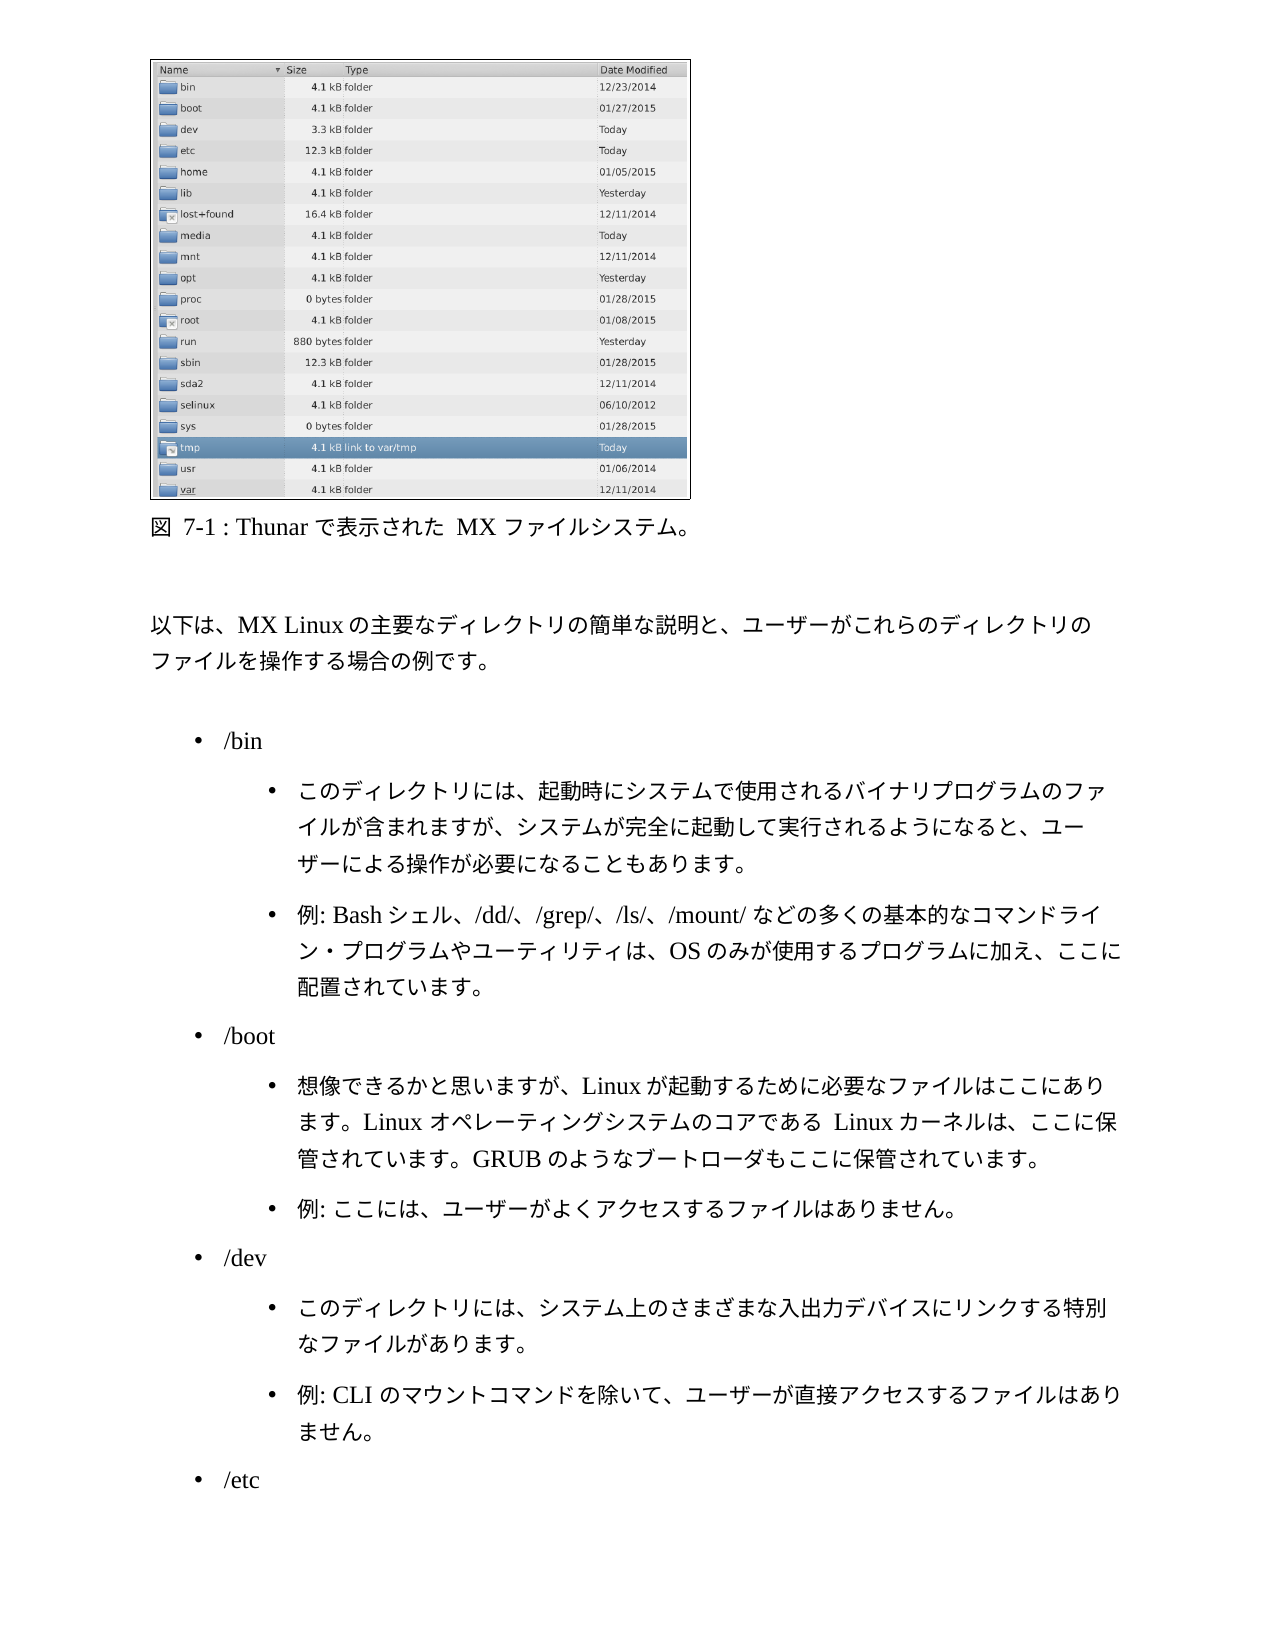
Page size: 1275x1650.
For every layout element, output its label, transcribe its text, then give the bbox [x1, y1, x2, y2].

picture [153, 62, 687, 497]
list /etc [194, 1466, 1125, 1494]
text 図 7-1 : Thunar で表示された MX ファイルシステム。 [150, 509, 1125, 541]
list このディレクトリには、システム上のさまざまな入出力デバイスにリンクする特別なファイルがあります。 [268, 1291, 1125, 1359]
list 例: ここには、ユーザーがよくアクセスするファイルはありません。 [268, 1192, 1125, 1224]
list このディレクトリには、起動時にシステムで使用されるバイナリプログラムのファイルが含まれますが、システムが完全に起動して実行されるようになると、ユーザーによる操作が必要になることもあります。 [268, 774, 1125, 878]
list /boot [194, 1021, 1125, 1050]
list /bin [194, 726, 1125, 755]
list 想像できるかと思いますが、Linuxが起動するために必要なファイルはここにあります。Linux オペレーティングシステムのコアである Linuxカーネルは、ここに保管されています。GRUBのようなブートローダもここに保管されています。 [268, 1069, 1125, 1173]
list 例: Bashシェル、/dd/、/grep/、/ls/、/mount/ などの多くの基本的なコマンドライン・プログラムやユーティリティは、OSのみが使用するプログラムに加え、ここに配置されています。 [268, 898, 1125, 1002]
list /dev [194, 1243, 1125, 1272]
list 例: CLI のマウントコマンドを除いて、ユーザーが直接アクセスするファイルはありません。 [268, 1378, 1125, 1446]
text 以下は、MX Linuxの主要なディレクトリの簡単な説明と、ユーザーがこれらのディレクトリのファイルを操作する場合の例です。 [150, 608, 1125, 676]
